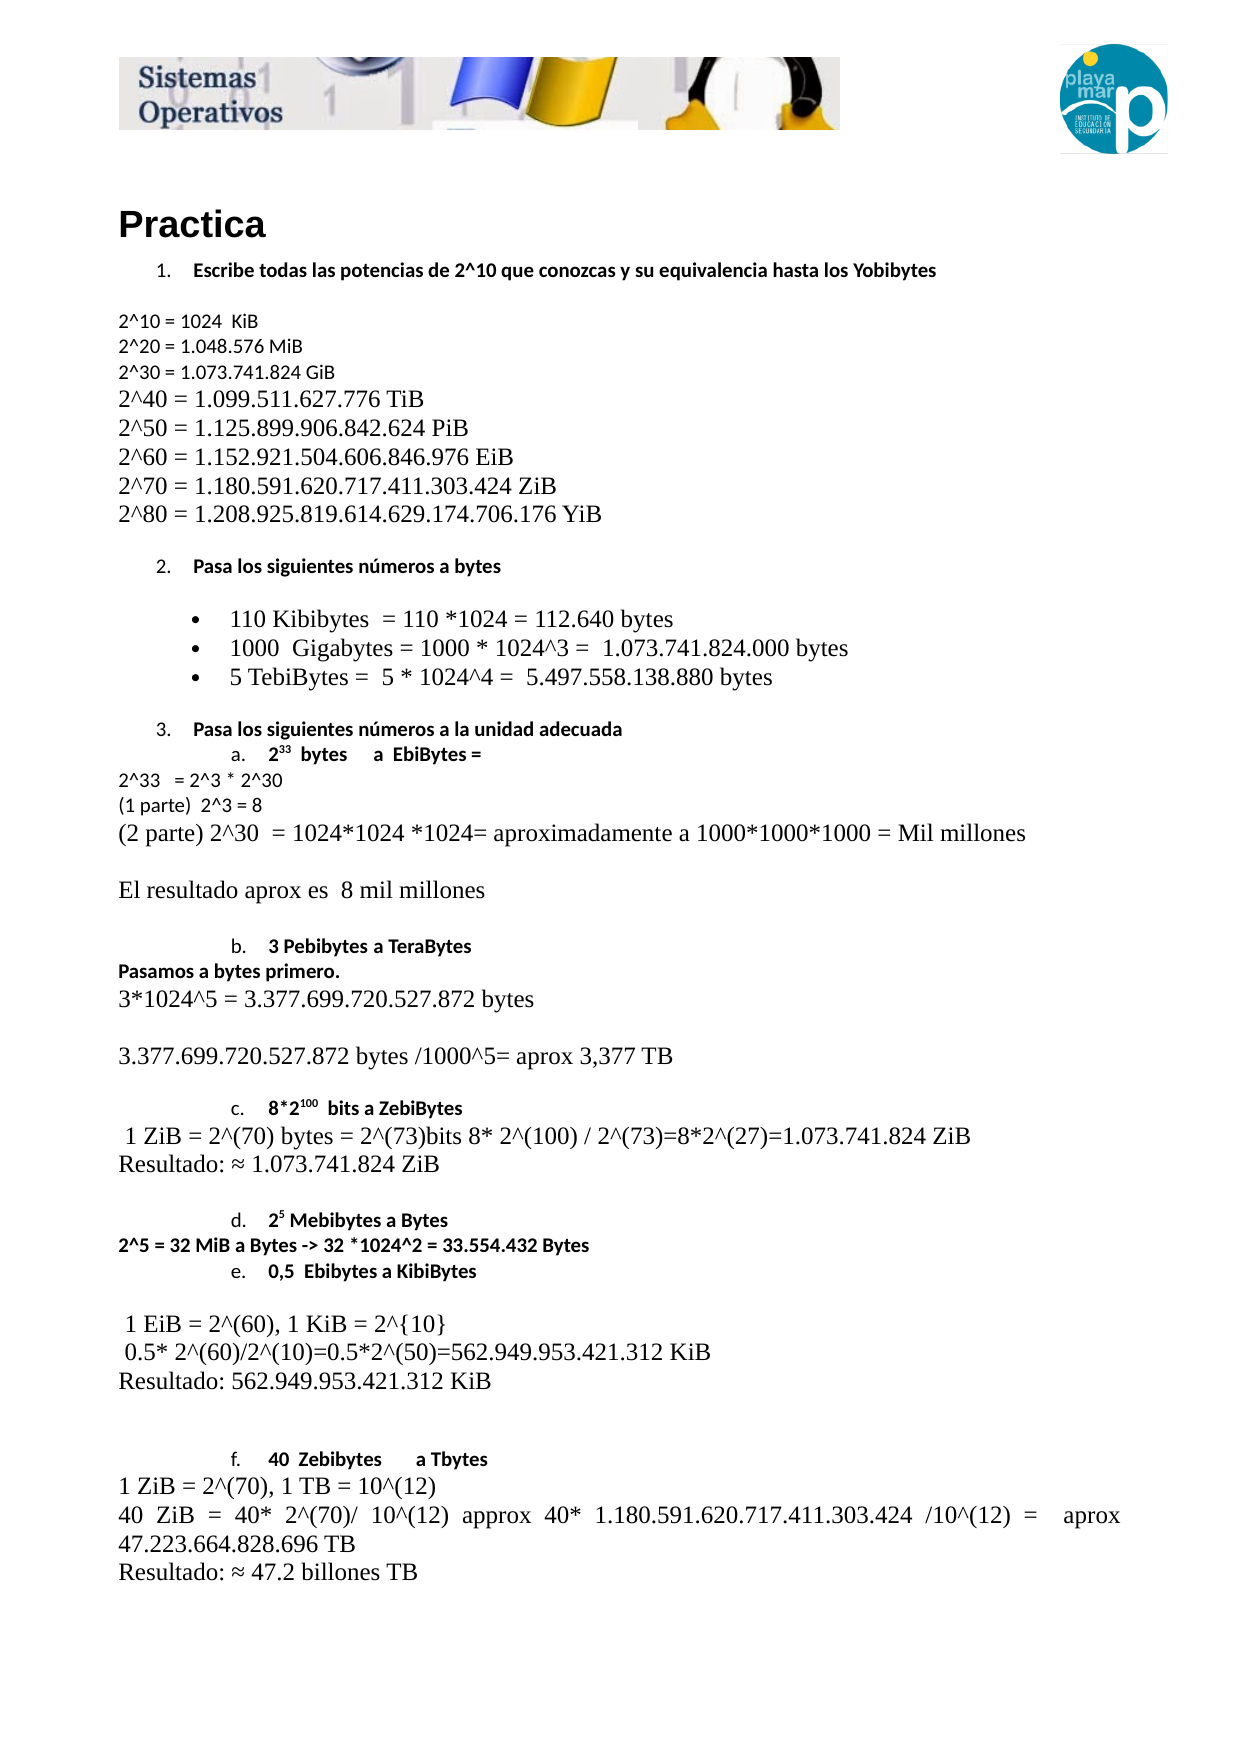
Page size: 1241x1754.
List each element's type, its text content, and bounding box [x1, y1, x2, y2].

text 2^60 = 1.152.921.504.606.846.976 EiB [118, 442, 1122, 471]
list 8*2100 bits a ZebiBytes [231, 1095, 1122, 1121]
list Escribe todas las potencias de 2^10 que conozcas y su equivalencia hasta los Yobibytes [156, 257, 1122, 283]
picture [1115, 87, 1168, 154]
text 1 EiB = 2^(60), 1 KiB = 2^{10} [118, 1309, 1122, 1337]
text 2^70 = 1.180.591.620.717.411.303.424 ZiB [118, 471, 1122, 499]
list 1000 Gigabytes = 1000 * 1024^3 = 1.073.741.824.000 bytes [192, 633, 1122, 662]
text 1 ZiB = 2^(70) bytes = 2^(73)bits 8* 2^(100) / 2^(73)=8*2^(27)=1.073.741.824 ZiB [118, 1121, 1122, 1149]
list 5 TebiBytes = 5 * 1024^4 = 5.497.558.138.880 bytes [192, 662, 1122, 691]
picture [119, 57, 840, 130]
text 2^33 = 2^3 * 2^30 [118, 767, 1122, 792]
text Pasamos a bytes primero. [118, 958, 1122, 984]
picture [1108, 88, 1113, 97]
picture [1060, 44, 1104, 86]
text 2^30 = 1.073.741.824 GiB [118, 359, 1122, 384]
picture [1070, 75, 1075, 84]
text 2^20 = 1.048.576 MiB [118, 334, 1122, 359]
picture [1060, 101, 1113, 154]
list 25 Mebibytes a Bytes [231, 1207, 1122, 1232]
subtitle Practica [118, 201, 1122, 245]
text 2^80 = 1.208.925.819.614.629.174.706.176 YiB [118, 499, 1122, 528]
list Pasa los siguientes números a bytes [156, 554, 1122, 579]
text 0.5* 2^(60)/2^(10)=0.5*2^(50)=562.949.953.421.312 KiB [118, 1337, 1122, 1366]
text (2 parte) 2^30 = 1024*1024 *1024= aproximadamente a 1000*1000*1000 = Mil millones [118, 818, 1122, 847]
text Resultado: ≈ 47.2 billones TB [118, 1557, 1122, 1586]
list 3 Pebibytes a TeraBytes [231, 933, 1122, 958]
text 3.377.699.720.527.872 bytes /1000^5= aprox 3,377 TB [118, 1041, 1122, 1070]
picture [1079, 88, 1093, 97]
list 0,5 Ebibytes a KibiBytes [231, 1258, 1122, 1283]
list 40 Zebibytes a Tbytes [231, 1446, 1122, 1471]
text 2^10 = 1024 KiB [118, 308, 1122, 334]
text Resultado: 562.949.953.421.312 KiB [118, 1366, 1122, 1395]
list 233 bytes a EbiBytes = [231, 742, 1122, 767]
text 3*1024^5 = 3.377.699.720.527.872 bytes [118, 984, 1122, 1012]
text 2^5 = 32 MiB a Bytes -> 32 *1024^2 = 33.554.432 Bytes [118, 1232, 1122, 1258]
text 1 ZiB = 2^(70), 1 TB = 10^(12) [118, 1471, 1122, 1500]
text 2^40 = 1.099.511.627.776 TiB [118, 384, 1122, 413]
picture [1100, 88, 1105, 97]
text (1 parte) 2^3 = 8 [118, 792, 1122, 818]
text 40 ZiB = 40* 2^(70)/ 10^(12) approx 40* 1.180.591.620.717.411.303.424 /10^(12) = aprox 47.223.664.828.696 TB [118, 1500, 1122, 1557]
text El resultado aprox es 8 mil millones [118, 875, 1122, 904]
text 2^50 = 1.125.899.906.842.624 PiB [118, 413, 1122, 442]
list 110 Kibibytes = 110 *1024 = 112.640 bytes [192, 604, 1122, 633]
list Pasa los siguientes números a la unidad adecuada [156, 716, 1122, 742]
picture [1124, 44, 1168, 85]
picture [1095, 75, 1103, 90]
text Resultado: ≈ 1.073.741.824 ZiB [118, 1149, 1122, 1178]
